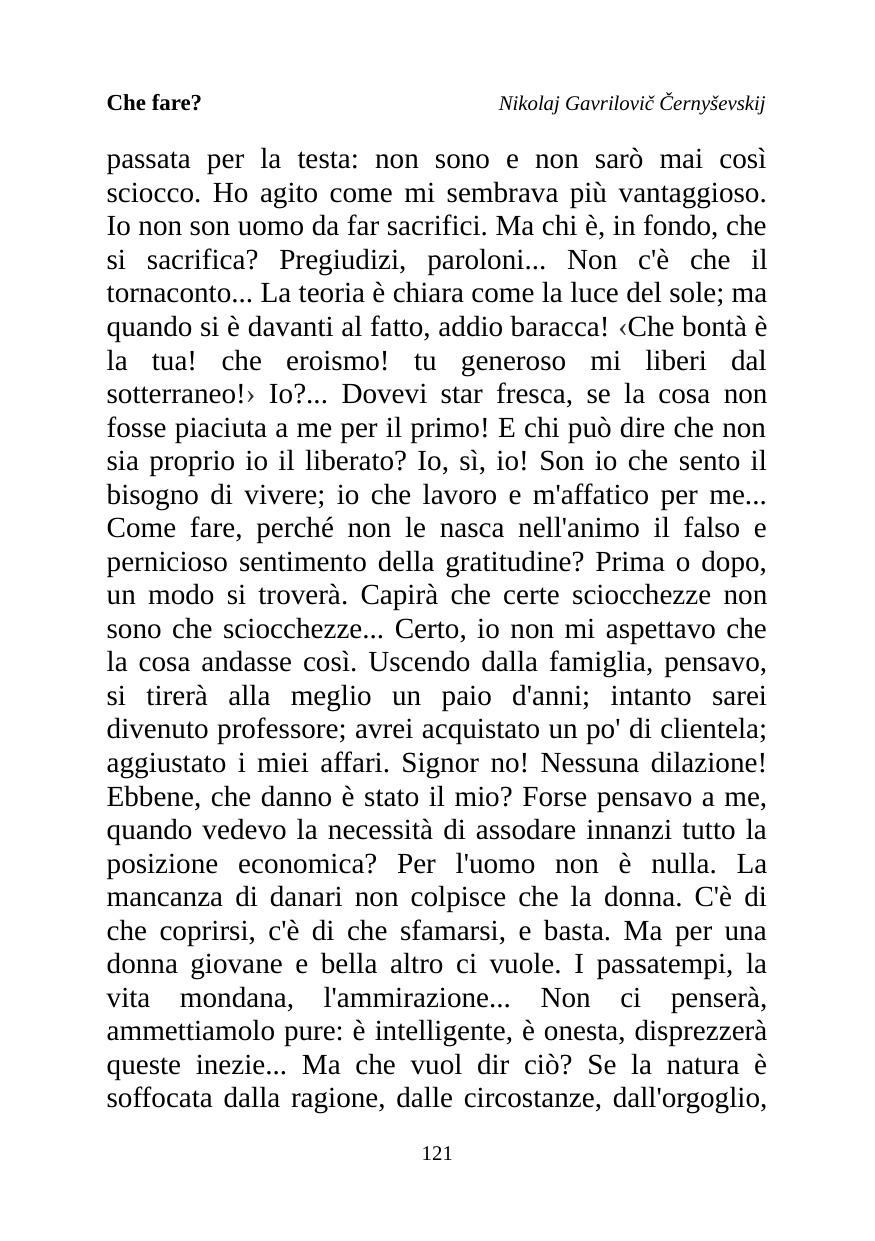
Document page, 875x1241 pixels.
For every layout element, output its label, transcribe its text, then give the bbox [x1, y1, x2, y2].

text passata per la testa: non sono e non sarò mai così sciocco. Ho agito come mi sembrava più vantaggioso. Io non son uomo da far sacrifici. Ma chi è, in fondo, che si sacrifica? Pregiudizi, paroloni... Non c'è che il tornaconto... La teoria è chiara come la luce del sole; ma quando si è davanti al fatto, addio baracca! ‹Che bontà è la tua! che eroismo! tu generoso mi liberi dal sotterraneo!› Io?... Dovevi star fresca, se la cosa non fosse piaciuta a me per il primo! E chi può dire che non sia proprio io il liberato? Io, sì, io! Son io che sento il bisogno di vivere; io che lavoro e m'affatico per me... Come fare, perché non le nasca nell'animo il falso e pernicioso sentimento della gratitudine? Prima o dopo, un modo si troverà. Capirà che certe sciocchezze non sono che sciocchezze... Certo, io non mi aspettavo che la cosa andasse così. Uscendo dalla famiglia, pensavo, si tirerà alla meglio un paio d'anni; intanto sarei divenuto professore; avrei acquistato un po' di clientela; aggiustato i miei affari. Signor no! Nessuna dilazione! Ebbene, che danno è stato il mio? Forse pensavo a me, quando vedevo la necessità di assodare innanzi tutto la posizione economica? Per l'uomo non è nulla. La mancanza di danari non colpisce che la donna. C'è di che coprirsi, c'è di che sfamarsi, e basta. Ma per una donna giovane e bella altro ci vuole. I passatempi, la vita mondana, l'ammirazione... Non ci penserà, ammettiamolo pure: è intelligente, è onesta, disprezzerà queste inezie... Ma che vuol dir ciò? Se la natura è soffocata dalla ragione, dalle circostanze, dall'orgoglio, [106, 141, 768, 1114]
